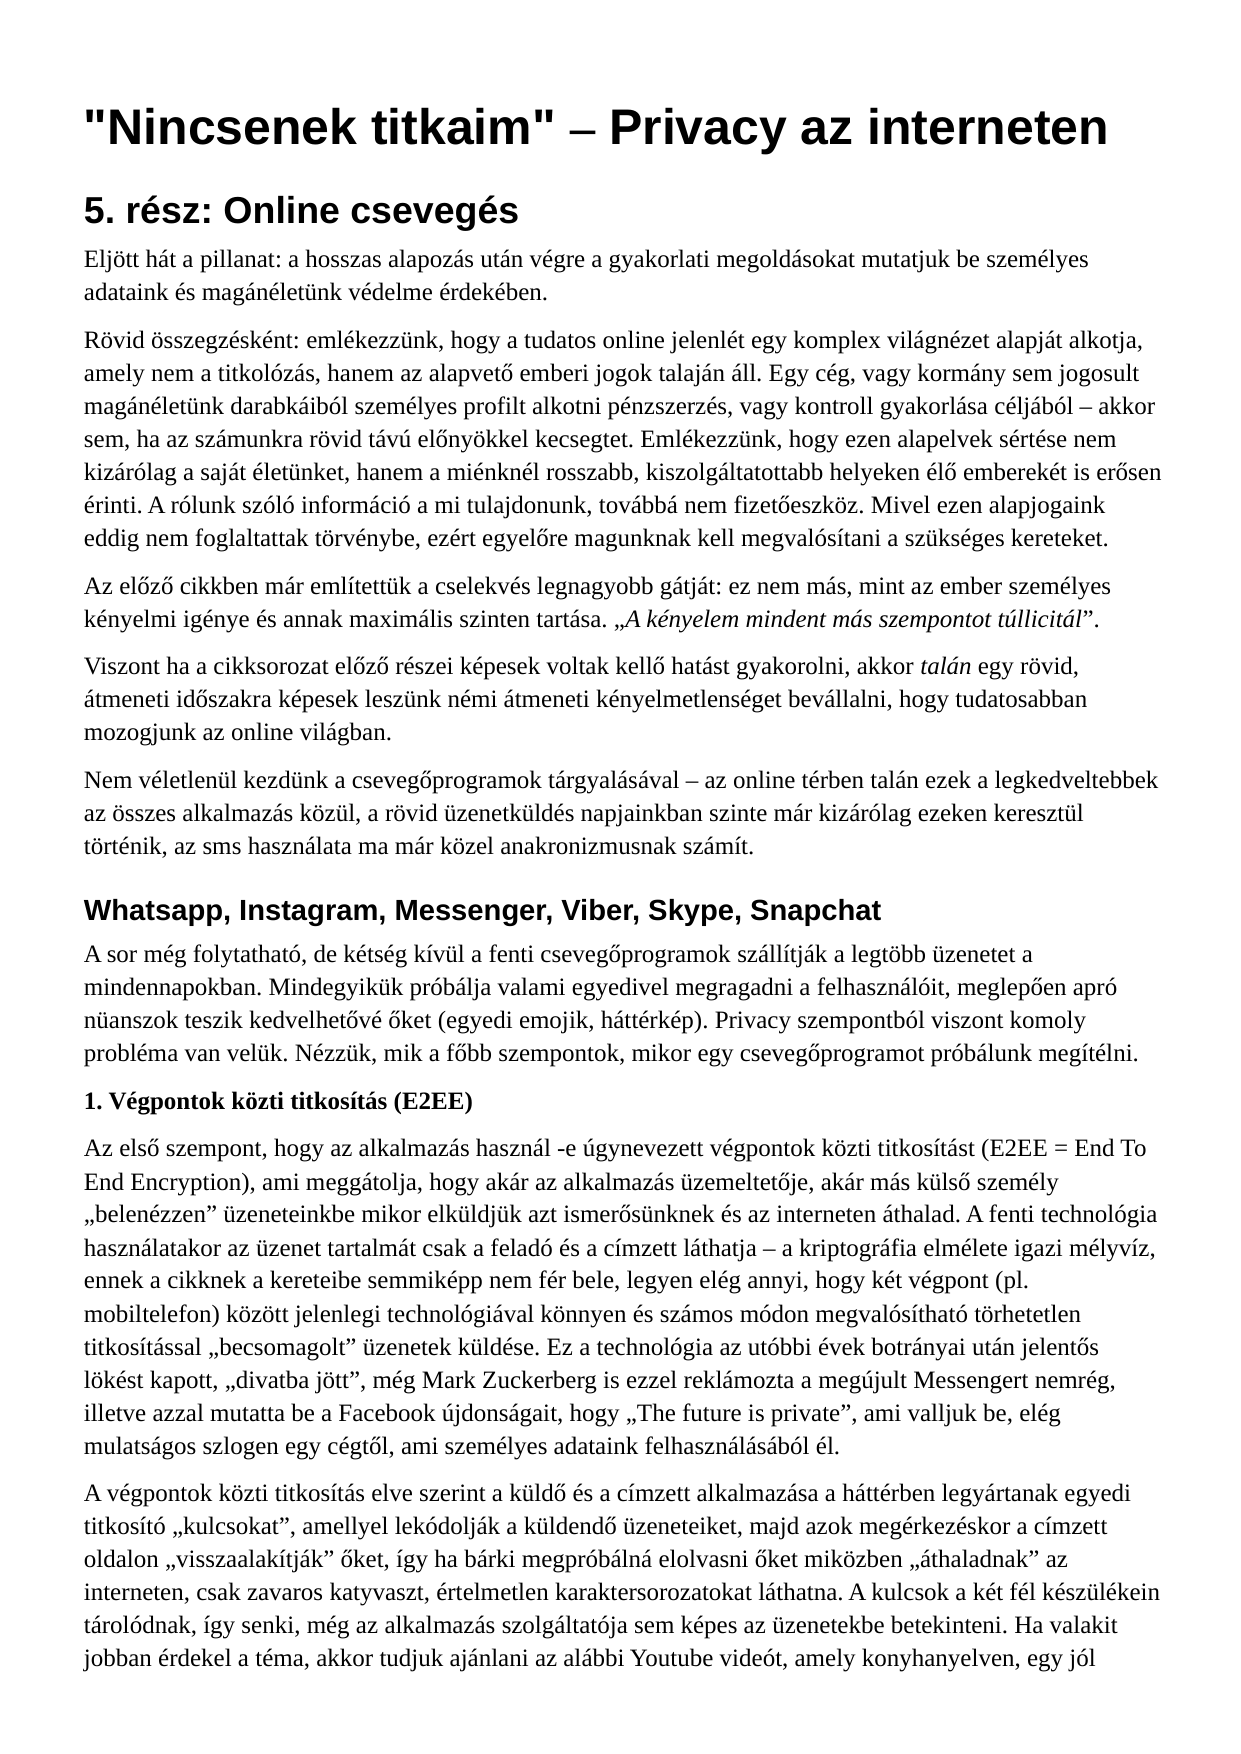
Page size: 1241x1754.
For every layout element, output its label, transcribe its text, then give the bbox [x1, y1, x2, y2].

subtitle "Nincsenek titkaim" – Privacy az interneten [84, 98, 1162, 155]
subtitle 5. rész: Online csevegés [84, 189, 1162, 232]
text Viszont ha a cikksorozat előző részei képesek voltak kellő hatást gyakorolni, akkor talán egy rövid, átmeneti időszakra képesek leszünk némi átmeneti kényelmetlenséget bevállalni, hogy tudatosabban mozogjunk az online világban. [84, 651, 1162, 746]
text A sor még folytatható, de kétség kívül a fenti csevegőprogramok szállítják a legtöbb üzenetet a mindennapokban. Mindegyikük próbálja valami egyedivel megragadni a felhasználóit, meglepően apró nüanszok teszik kedvelhetővé őket (egyedi emojik, háttérkép). Privacy szempontból viszont komoly probléma van velük. Nézzük, mik a főbb szempontok, mikor egy csevegőprogramot próbálunk megítélni. [84, 939, 1162, 1067]
text Az előző cikkben már említettük a cselekvés legnagyobb gátját: ez nem más, mint az ember személyes kényelmi igénye és annak maximális szinten tartása. „A kényelem mindent más szempontot túllicitál”. [84, 571, 1162, 632]
text 1. Végpontok közti titkosítás (E2EE) [84, 1086, 1162, 1115]
text A végpontok közti titkosítás elve szerint a küldő és a címzett alkalmazása a háttérben legyártanak egyedi titkosító „kulcsokat”, amellyel lekódolják a küldendő üzeneteiket, majd azok megérkezéskor a címzett oldalon „visszaalakítják” őket, így ha bárki megpróbálná elolvasni őket miközben „áthaladnak” az interneten, csak zavaros katyvaszt, értelmetlen karaktersorozatokat láthatna. A kulcsok a két fél készülékein tárolódnak, így senki, még az alkalmazás szolgáltatója sem képes az üzenetekbe betekinteni. Ha valakit jobban érdekel a téma, akkor tudjuk ajánlani az alábbi Youtube videót, amely konyhanyelven, egy jól [84, 1478, 1162, 1672]
text Rövid összegzésként: emlékezzünk, hogy a tudatos online jelenlét egy komplex világnézet alapját alkotja, amely nem a titkolózás, hanem az alapvető emberi jogok talaján áll. Egy cég, vagy kormány sem jogosult magánéletünk darabkáiból személyes profilt alkotni pénzszerzés, vagy kontroll gyakorlása céljából – akkor sem, ha az számunkra rövid távú előnyökkel kecsegtet. Emlékezzünk, hogy ezen alapelvek sértése nem kizárólag a saját életünket, hanem a miénknél rosszabb, kiszolgáltatottabb helyeken élő emberekét is erősen érinti. A rólunk szóló információ a mi tulajdonunk, továbbá nem fizetőeszköz. Mivel ezen alapjogaink eddig nem foglaltattak törvénybe, ezért egyelőre magunknak kell megvalósítani a szükséges kereteket. [84, 325, 1162, 552]
text Eljött hát a pillanat: a hosszas alapozás után végre a gyakorlati megoldásokat mutatjuk be személyes adataink és magánéletünk védelme érdekében. [84, 244, 1162, 306]
subtitle Whatsapp, Instagram, Messenger, Viber, Skype, Snapchat [84, 893, 1162, 927]
text Nem véletlenül kezdünk a csevegőprogramok tárgyalásával – az online térben talán ezek a legkedveltebbek az összes alkalmazás közül, a rövid üzenetküldés napjainkban szinte már kizárólag ezeken keresztül történik, az sms használata ma már közel anakronizmusnak számít. [84, 765, 1162, 860]
text Az első szempont, hogy az alkalmazás használ -e úgynevezett végpontok közti titkosítást (E2EE = End To End Encryption), ami meggátolja, hogy akár az alkalmazás üzemeltetője, akár más külső személy „belenézzen” üzeneteinkbe mikor elküldjük azt ismerősünknek és az interneten áthalad. A fenti technológia használatakor az üzenet tartalmát csak a feladó és a címzett láthatja – a kriptográfia elmélete igazi mélyvíz, ennek a cikknek a kereteibe semmiképp nem fér bele, legyen elég annyi, hogy két végpont (pl. mobiltelefon) között jelenlegi technológiával könnyen és számos módon megvalósítható törhetetlen titkosítással „becsomagolt” üzenetek küldése. Ez a technológia az utóbbi évek botrányai után jelentős lökést kapott, „divatba jött”, még Mark Zuckerberg is ezzel reklámozta a megújult Messengert nemrég, illetve azzal mutatta be a Facebook újdonságait, hogy „The future is private”, ami valljuk be, elég mulatságos szlogen egy cégtől, ami személyes adataink felhasználásából él. [84, 1133, 1162, 1459]
